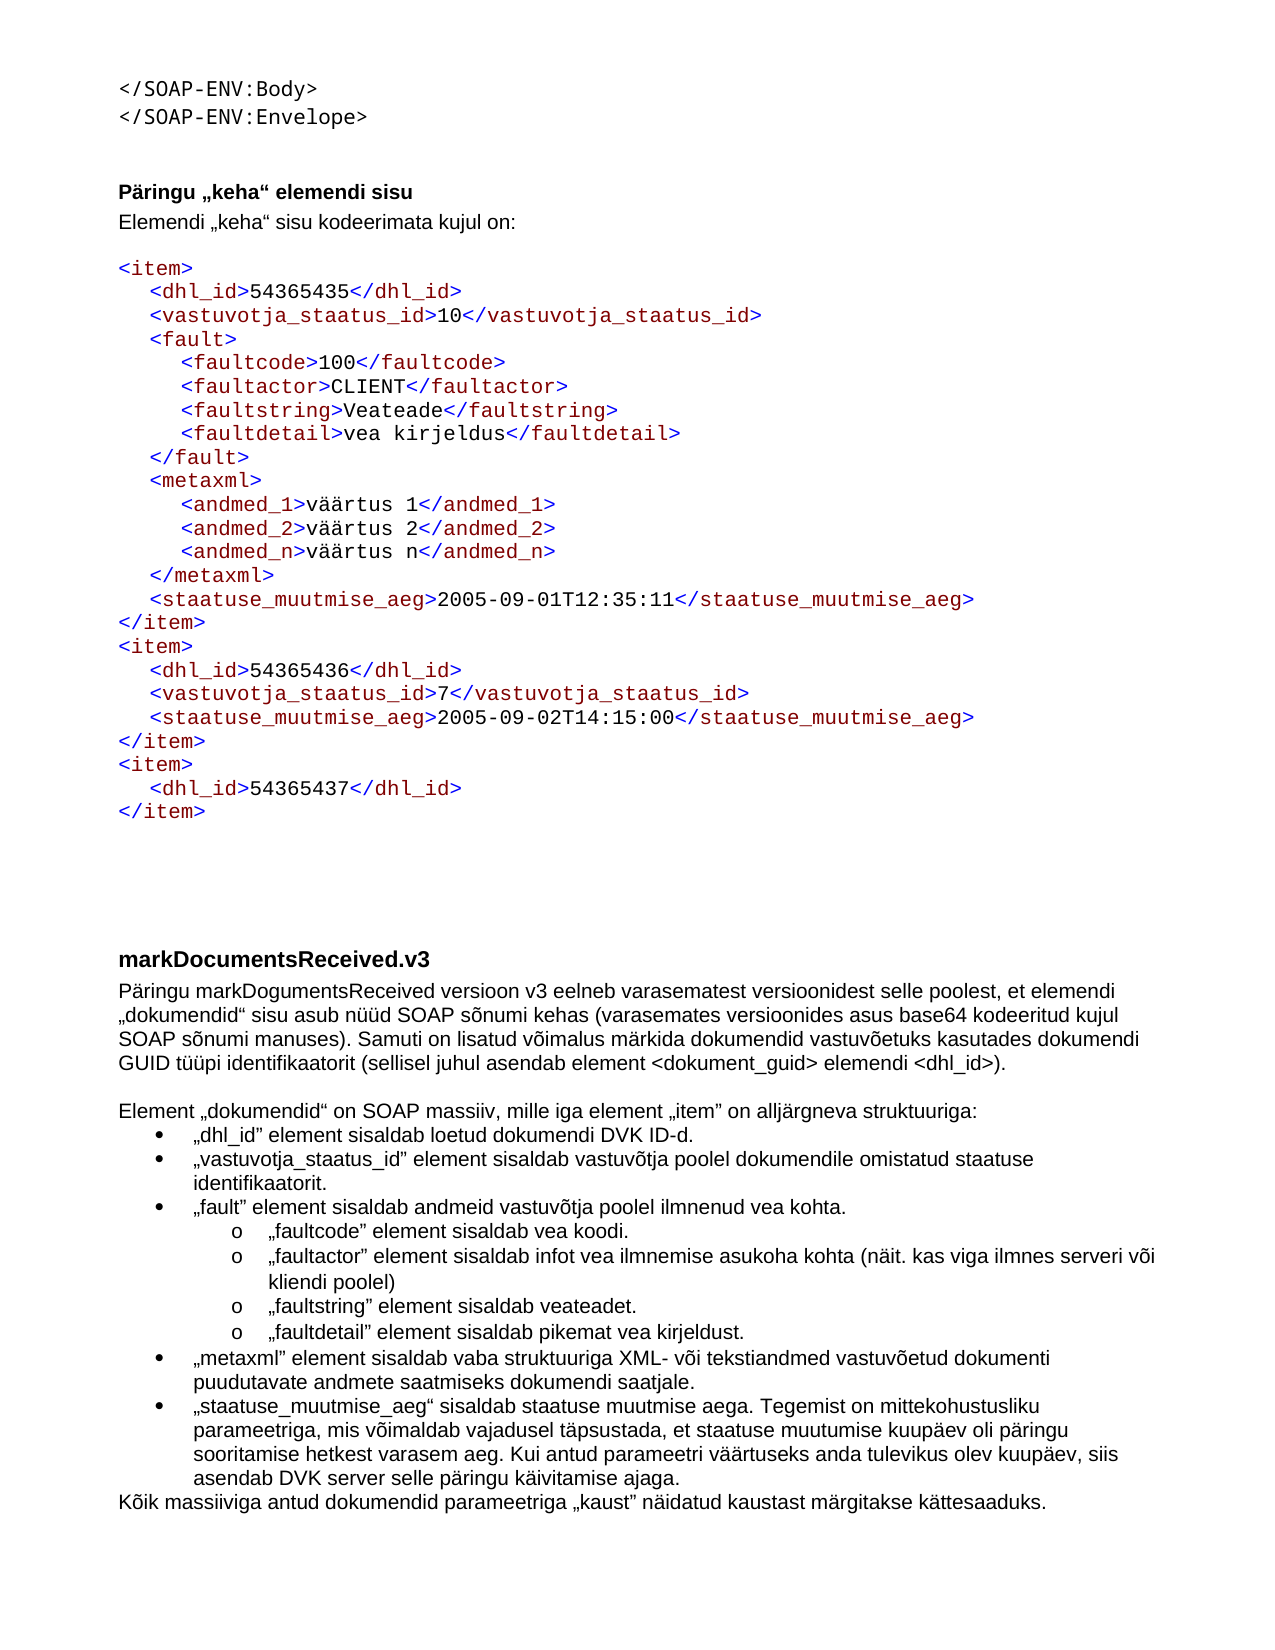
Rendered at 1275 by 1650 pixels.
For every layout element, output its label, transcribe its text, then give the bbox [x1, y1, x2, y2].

subtitle Päringu „keha“ elemendi sisu [118, 179, 1157, 203]
text <faultcode>100</faultcode> [118, 352, 1157, 376]
text </SOAP-ENV:Envelope> [118, 102, 1157, 131]
text <vastuvotja_staatus_id>7</vastuvotja_staatus_id> [118, 683, 1157, 707]
text <faultactor>CLIENT</faultactor> [118, 376, 1157, 399]
list „faultdetail” element sisaldab pikemat vea kirjeldust. [231, 1320, 1157, 1346]
subtitle markDocumentsReceived.v3 [118, 946, 1157, 972]
list „staatuse_muutmise_aeg“ sisaldab staatuse muutmise aega. Tegemist on mittekohustusliku parameetriga, mis võimaldab vajadusel täpsustada, et staatuse muutumise kuupäev oli päringu sooritamise hetkest varasem aeg. Kui antud parameetri väärtuseks anda tulevikus olev kuupäev, siis asendab DVK server selle päringu käivitamise ajaga. [156, 1394, 1157, 1490]
text <faultstring>Veateade</faultstring> [118, 399, 1157, 423]
text </metaxml> [118, 565, 1157, 589]
list „vastuvotja_staatus_id” element sisaldab vastuvõtja poolel dokumendile omistatud staatuse identifikaatorit. [156, 1146, 1157, 1194]
list „metaxml” element sisaldab vaba struktuuriga XML- või tekstiandmed vastuvõetud dokumenti puudutavate andmete saatmiseks dokumendi saatjale. [156, 1346, 1157, 1394]
text </item> [118, 731, 1157, 754]
list „faultcode” element sisaldab vea koodi. [231, 1218, 1157, 1244]
text <item> [118, 258, 1157, 281]
list „faultstring” element sisaldab veateadet. [231, 1294, 1157, 1320]
text <andmed_1>väärtus 1</andmed_1> [118, 494, 1157, 518]
text <item> [118, 636, 1157, 660]
text <andmed_n>väärtus n</andmed_n> [118, 541, 1157, 565]
list „fault” element sisaldab andmeid vastuvõtja poolel ilmnenud vea kohta. [156, 1194, 1157, 1218]
text <item> [118, 754, 1157, 778]
text </SOAP-ENV:Body> [118, 74, 1157, 102]
text Elemendi „keha“ sisu kodeerimata kujul on: [118, 210, 1157, 234]
text <staatuse_muutmise_aeg>2005-09-01T12:35:11</staatuse_muutmise_aeg> [118, 589, 1157, 612]
list „dhl_id” element sisaldab loetud dokumendi DVK ID-d. [156, 1122, 1157, 1146]
text <dhl_id>54365435</dhl_id> [118, 281, 1157, 305]
text Kõik massiiviga antud dokumendid parameetriga „kaust” näidatud kaustast märgitakse kättesaaduks. [118, 1490, 1157, 1514]
text <staatuse_muutmise_aeg>2005-09-02T14:15:00</staatuse_muutmise_aeg> [118, 707, 1157, 731]
text </item> [118, 612, 1157, 636]
text </item> [118, 802, 1157, 825]
text </fault> [118, 447, 1157, 471]
text Päringu markDogumentsReceived versioon v3 eelneb varasematest versioonidest selle poolest, et elemendi „dokumendid“ sisu asub nüüd SOAP sõnumi kehas (varasemates versioonides asus base64 kodeeritud kujul SOAP sõnumi manuses). Samuti on lisatud võimalus märkida dokumendid vastuvõetuks kasutades dokumendi GUID tüüpi identifikaatorit (sellisel juhul asendab element <dokument_guid> elemendi <dhl_id>). [118, 979, 1157, 1074]
text <metaxml> [118, 471, 1157, 494]
text <fault> [118, 329, 1157, 352]
text <dhl_id>54365436</dhl_id> [118, 660, 1157, 683]
text <faultdetail>vea kirjeldus</faultdetail> [118, 423, 1157, 447]
text <andmed_2>väärtus 2</andmed_2> [118, 518, 1157, 541]
text Element „dokumendid“ on SOAP massiiv, mille iga element „item” on alljärgneva struktuuriga: [118, 1098, 1157, 1122]
text <vastuvotja_staatus_id>10</vastuvotja_staatus_id> [118, 305, 1157, 329]
list „faultactor” element sisaldab infot vea ilmnemise asukoha kohta (näit. kas viga ilmnes serveri või kliendi poolel) [231, 1244, 1157, 1294]
text <dhl_id>54365437</dhl_id> [118, 778, 1157, 802]
